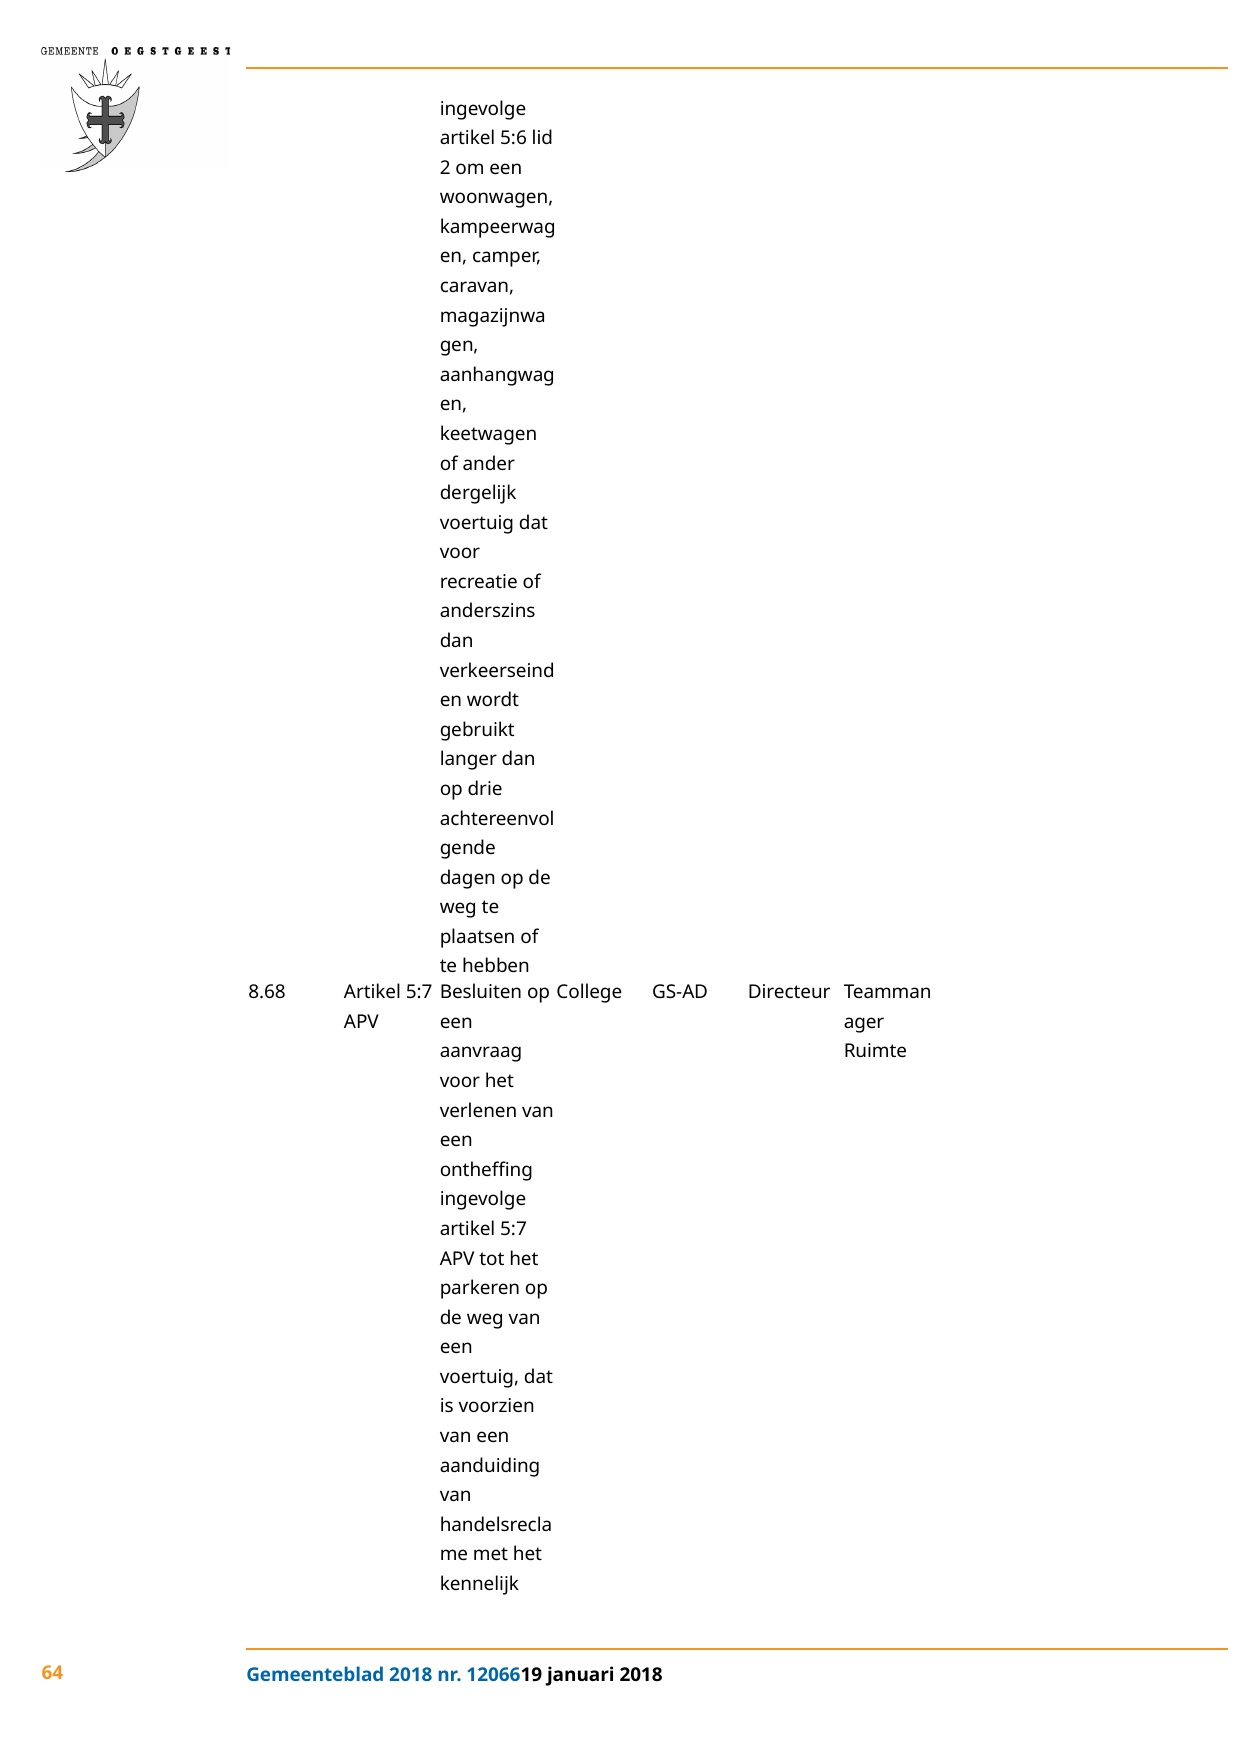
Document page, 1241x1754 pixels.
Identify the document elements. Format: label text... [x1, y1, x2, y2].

table_cell [748, 95, 843, 978]
table_cell Teammanager Ruimte [844, 979, 939, 1596]
table_cell [652, 95, 748, 978]
table_cell [248, 95, 344, 978]
table_cell Artikel 5:7 APV [344, 979, 439, 1596]
table_cell Directeur [748, 979, 843, 1596]
table_cell 8.68 [248, 979, 344, 1596]
table_cell [1035, 95, 1152, 978]
table_cell [844, 95, 939, 978]
table_cell Besluiten op een aanvraag voor het verlenen van een ontheffing ingevolge artikel 5:7 APV tot het parkeren op de weg van een voertuig, dat is voorzien van een aanduiding van handelsreclame met het kennelijk [440, 979, 556, 1596]
table_cell ingevolge artikel 5:6 lid 2 om een woonwagen, kampeerwagen, camper, caravan, magazijnwagen, aanhangwagen, keetwagen of ander dergelijk voertuig dat voor recreatie of anderszins dan verkeerseinden wordt gebruikt langer dan op drie achtereenvolgende dagen op de weg te plaatsen of te hebben [440, 95, 556, 978]
table_cell [1035, 979, 1152, 1596]
table_cell GS-AD [652, 979, 748, 1596]
table_cell [344, 95, 439, 978]
table_cell [556, 95, 652, 978]
picture [41, 47, 231, 172]
table_cell [939, 979, 1035, 1596]
table_cell [939, 95, 1035, 978]
table_cell College [556, 979, 652, 1596]
